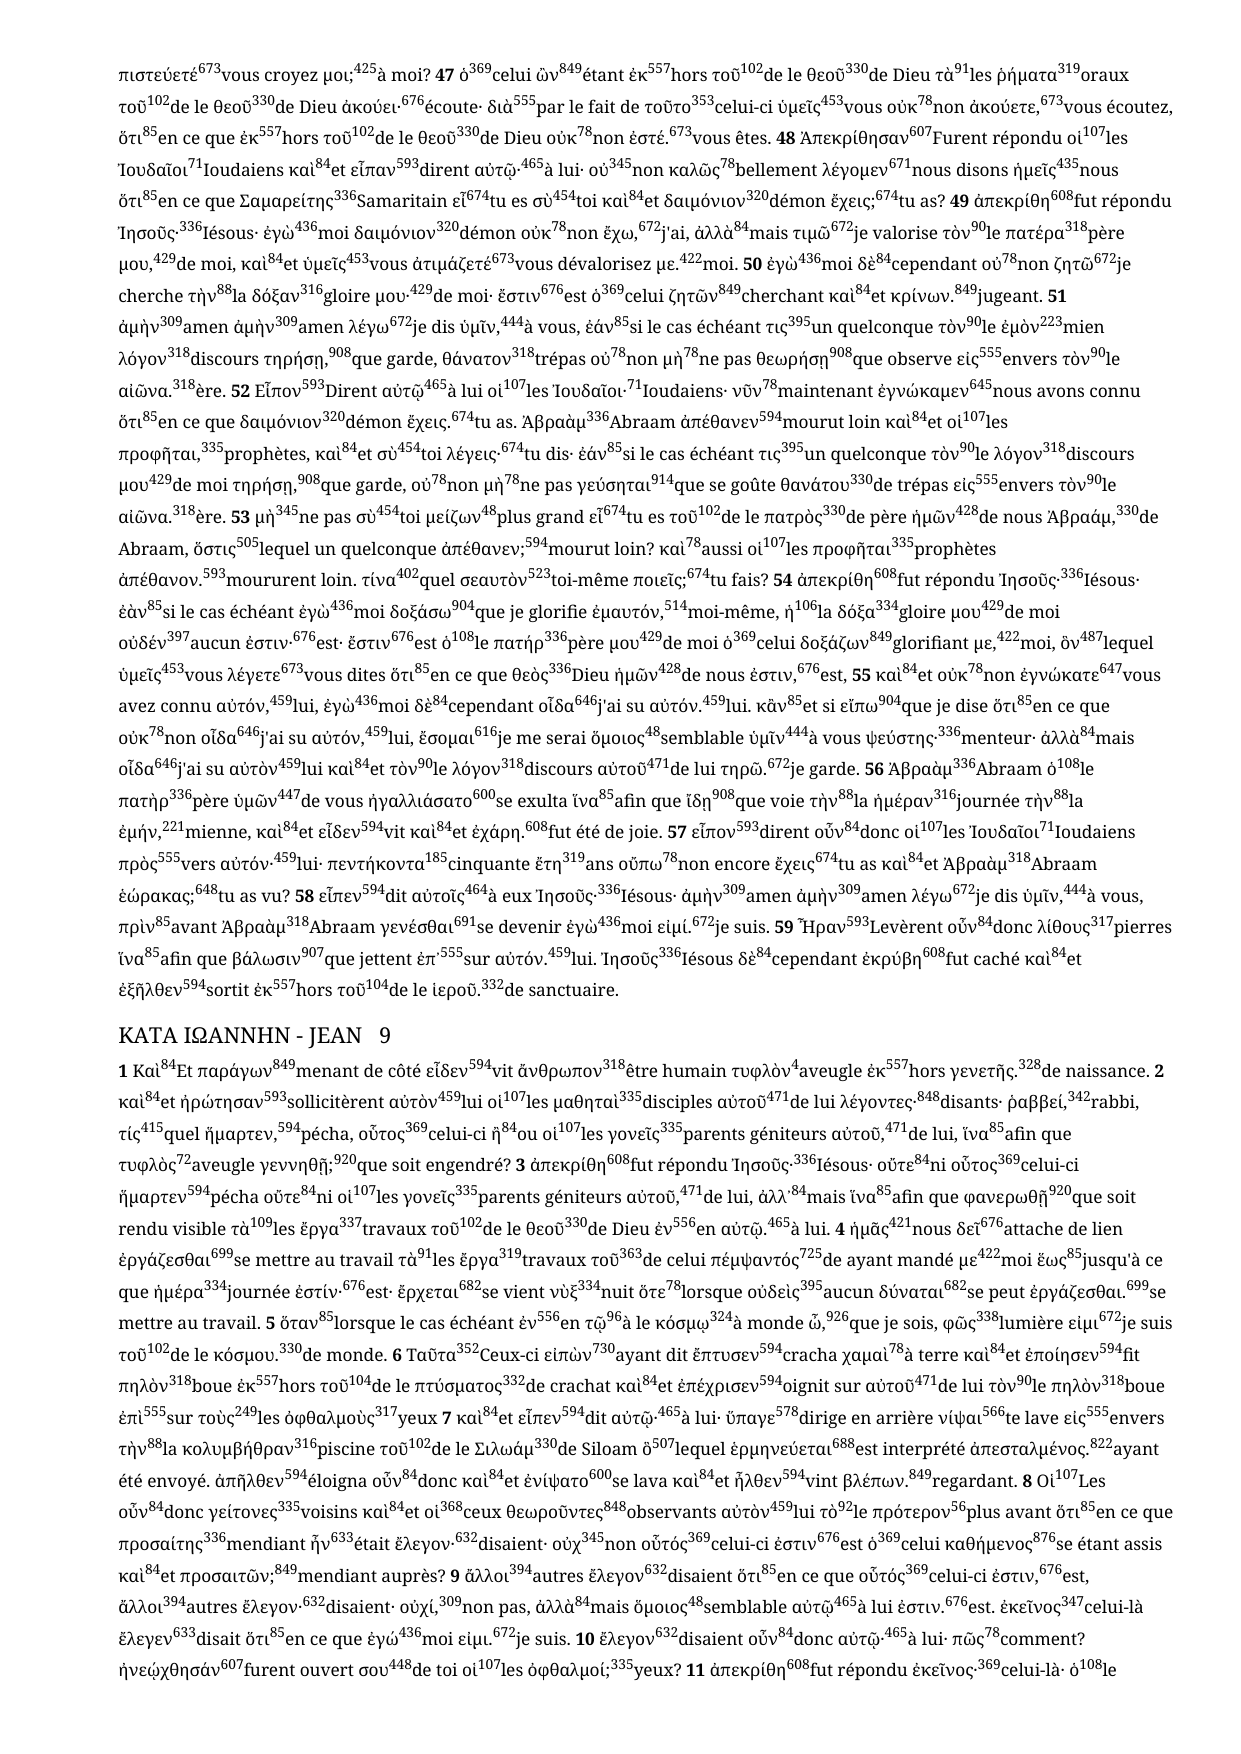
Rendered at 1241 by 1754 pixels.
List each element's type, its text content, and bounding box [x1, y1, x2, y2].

text 1 Καὶ84Et παράγων849menant de côté εἶδεν594vit ἄνθρωπον318être humain τυφλὸν4aveugle ἐκ557hors γενετῆς.328de naissance. 2 καὶ84et ἠρώτησαν593sollicitèrent αὐτὸν459lui οἱ107les μαθηταὶ335disciples αὐτοῦ471de lui λέγοντες·848disants· ῥαββεί,342rabbi, τίς415quel ἥμαρτεν,594pécha, οὗτος369celui-ci ἢ84ou οἱ107les γονεῖς335parents géniteurs αὐτοῦ,471de lui, ἵνα85afin que τυφλὸς72aveugle γεννηθῇ;920que soit engendré? 3 ἀπεκρίθη608fut répondu Ἰησοῦς·336Iésous· οὔτε84ni οὗτος369celui-ci ἥμαρτεν594pécha οὔτε84ni οἱ107les γονεῖς335parents géniteurs αὐτοῦ,471de lui, ἀλλ᾽84mais ἵνα85afin que φανερωθῇ920que soit rendu visible τὰ109les ἔργα337travaux τοῦ102de le θεοῦ330de Dieu ἐν556en αὐτῷ.465à lui. 4 ἡμᾶς421nous δεῖ676attache de lien ἐργάζεσθαι699se mettre au travail τὰ91les ἔργα319travaux τοῦ363de celui πέμψαντός725de ayant mandé με422moi ἕως85jusqu'à ce que ἡμέρα334journée ἐστίν·676est· ἔρχεται682se vient νὺξ334nuit ὅτε78lorsque οὐδεὶς395aucun δύναται682se peut ἐργάζεσθαι.699se mettre au travail. 5 ὅταν85lorsque le cas échéant ἐν556en τῷ96à le κόσμῳ324à monde ὦ,926que je sois, φῶς338lumière εἰμι672je suis τοῦ102de le κόσμου.330de monde. 6 Ταῦτα352Ceux-ci εἰπὼν730ayant dit ἔπτυσεν594cracha χαμαὶ78à terre καὶ84et ἐποίησεν594fit πηλὸν318boue ἐκ557hors τοῦ104de le πτύσματος332de crachat καὶ84et ἐπέχρισεν594oignit sur αὐτοῦ471de lui τὸν90le πηλὸν318boue ἐπὶ555sur τοὺς249les ὀφθαλμοὺς317yeux 7 καὶ84et εἶπεν594dit αὐτῷ·465à lui· ὕπαγε578dirige en arrière νίψαι566te lave εἰς555envers τὴν88la κολυμβήθραν316piscine τοῦ102de le Σιλωάμ330de Siloam ὃ507lequel ἑρμηνεύεται688est interprété ἀπεσταλμένος.822ayant été envoyé. ἀπῆλθεν594éloigna οὖν84donc καὶ84et ἐνίψατο600se lava καὶ84et ἦλθεν594vint βλέπων.849regardant. 8 Οἱ107Les οὖν84donc γείτονες335voisins καὶ84et οἱ368ceux θεωροῦντες848observants αὐτὸν459lui τὸ92le πρότερον56plus avant ὅτι85en ce que προσαίτης336mendiant ἦν633était ἔλεγον·632disaient· οὐχ345non οὗτός369celui-ci ἐστιν676est ὁ369celui καθήμενος876se étant assis καὶ84et προσαιτῶν;849mendiant auprès? 9 ἄλλοι394autres ἔλεγον632disaient ὅτι85en ce que οὗτός369celui-ci ἐστιν,676est, ἄλλοι394autres ἔλεγον·632disaient· οὐχί,309non pas, ἀλλὰ84mais ὅμοιος48semblable αὐτῷ465à lui ἐστιν.676est. ἐκεῖνος347celui-là ἔλεγεν633disait ὅτι85en ce que ἐγώ436moi εἰμι.672je suis. 10 ἔλεγον632disaient οὖν84donc αὐτῷ·465à lui· πῶς78comment? ἠνεῴχθησάν607furent ouvert σου448de toi οἱ107les ὀφθαλμοί;335yeux? 11 ἀπεκρίθη608fut répondu ἐκεῖνος·369celui-là· ὁ108le ἄνθρωπος336être humain ὁ369celui λεγόμενος900étant dit Ἰησοῦς336Iésous πηλὸν318boue ἐποίησεν594fit καὶ84et ἐπέχρισέν594oignit sur μου429de moi τοὺς89les ὀφθαλμοὺς317yeux καὶ84et εἶπέν594dit μοι425à moi ὅτι85en ce que ὕπαγε578dirige en arrière εἰς555envers τὸν90le Σιλωὰμ318Siloam καὶ84et νίψαι·566te lave· ἀπελθὼν730ayant éloigné οὖν84donc καὶ84et νιψάμενος749se ayant lavé ἀνέβλεψα.590je regardai de bas en haut. 12 καὶ84et εἶπαν593dirent αὐτῷ·465à lui· ποῦ78où? ἐστιν676est ἐκεῖνος;369celui-là? λέγει·676dit· οὐκ78non οἶδα.646j'ai su. 13 Ἄγουσιν675Conduisent αὐτὸν459lui πρὸς555vers τοὺς89les Φαρισαίους317Pharisiens τόν90le ποτε78à un moment τυφλόν.33aveugle. 14 ἦν633était δὲ84cependant σάββατον338sabbat ἐν556en ᾗ303à laquelle ἡμέρᾳ322à journée τὸν90le πηλὸν318boue ἐποίησεν594fit ὁ108le Ἰησοῦς336Iésous καὶ84et ἀνέῳξεν594ouvrit αὐτοῦ471de lui τοὺς89les ὀφθαλμούς.317yeux. 15 πάλιν78de nouveau οὖν84donc ἠρώτων632sollicitaient αὐτὸν459lui καὶ78aussi οἱ107les Φαρισαῖοι335Pharisiens πῶς78comment? ἀνέβλεψεν.594regarda de bas en haut. ὁ476celui δὲ84cependant εἶπεν594dit αὐτοῖς·464à eux· πηλὸν318boue ἐπέθηκέν594imposa μου429de moi ἐπὶ555sur τοὺς89les ὀφθαλμοὺς317yeux καὶ84et ἐνιψάμην596je me lavai καὶ84et βλέπω.672je regarde. 16 ἔλεγον632disaient οὖν84donc ἐκ557hors τῶν101de les Φαρισαίων329de Pharisiens τινές·394des quelconques· οὐκ78non ἔστιν676est οὗτος369celui-ci παρὰ557à côté θεοῦ330de Dieu ὁ108le ἄνθρωπος,336être humain, ὅτι85en ce que τὸ92le σάββατον320sabbat οὐ78non τηρεῖ.676garde. ἄλλοι394autres ἔλεγον·632disaient· πῶς78comment? δύναται682se peut ἄνθρωπος336être humain ἁμαρτωλὸς23pécheur τοιαῦτα144tels σημεῖα319signes ποιεῖν;698faire? καὶ84et σχίσμα338schisme ἦν633était ἐν556en αὐτοῖς.464à eux. 17 λέγουσιν675disent οὖν84donc τῷ96à le τυφλῷ60à aveugle πάλιν·78de nouveau· τί404quel σὺ454toi λέγεις674tu dis περὶ557autour αὐτοῦ,471de lui, ὅτι85en ce que ἠνέῳξέν594ouvrit σου448de toi τοὺς89les ὀφθαλμούς;317yeux? ὁ476celui δὲ84cependant εἶπεν594dit ὅτι85en ce que προφήτης336prophète ἐστίν.676est. 18 Οὐκ78Non ἐπίστευσαν593crurent οὖν84donc οἱ107les Ἰουδαῖοι71Ioudaiens περὶ557autour αὐτοῦ471de lui ὅτι85en ce que ἦν633était τυφλὸς48aveugle καὶ84et ἀνέβλεψεν594regarda de bas en haut ἕως85jusqu'à ce que ὅτου501de lequel un quelconque ἐφώνησαν593sonnèrent de voix τοὺς89les γονεῖς317parents géniteurs αὐτοῦ471de lui τοῦ363de celui ἀναβλέψαντος725de ayant regardé de bas en haut 19 καὶ84et ἠρώτησαν593sollicitèrent αὐτοὺς458eux λέγοντες·848disants· οὗτός369celui-ci ἐστιν676est ὁ108le υἱὸς336fils ὑμῶν,447de vous, ὃν487lequel ὑμεῖς453vous λέγετε673vous dites ὅτι85en ce que τυφλὸς72aveugle ἐγεννήθη;608fut engendré? πῶς78comment? οὖν84donc βλέπει676regarde ἄρτι;78à l'instant? 20 ἀπεκρίθησαν607furent répondu οὖν84donc οἱ107les γονεῖς335parents géniteurs αὐτοῦ471de lui καὶ84et εἶπαν·593dirent· οἴδαμεν645nous avons su ὅτι85en ce que οὗτός369celui-ci ἐστιν676est ὁ108le υἱὸς336fils ἡμῶν428de nous καὶ84et ὅτι85en ce que τυφλὸς72aveugle ἐγεννήθη·608fut engendré· 21 πῶς78comment? δὲ84cependant νῦν78maintenant βλέπει676regarde οὐκ78non οἴδαμεν,645nous avons su, ἢ84ou τίς415quel ἤνοιξεν594ouvrit αὐτοῦ471de lui τοὺς89les ὀφθαλμοὺς317yeux ἡμεῖς435nous οὐκ78non οἴδαμεν·645nous avons su· αὐτὸν459lui ἐρωτήσατε,561sollicitez, ἡλικίαν316âge ἔχει,676a, αὐτὸς476lui περὶ557autour ἑαυτοῦ544de lui-même λαλήσει.614bavardera. 22 ταῦτα352ceux-ci εἶπαν593dirent οἱ107les γονεῖς335parents géniteurs αὐτοῦ471de lui ὅτι85en ce que ἐφοβοῦντο638se effrayaient τοὺς89les Ἰουδαίους·53Ioudaiens· ἤδη78déjà γὰρ84car συνετέθειντο668s'avaient posé ensemble οἱ107les Ἰουδαῖοι71Ioudaiens ἵνα85afin que ἐάν85si le cas échéant τις395un quelconque αὐτὸν459lui ὁμολογήσῃ908que avoue χριστόν,318Christ, ἀποσυνάγωγος48exclu de synagogue γένηται.914que se devienne. 23 διὰ555par le fait de τοῦτο353celui-ci οἱ107les γονεῖς335parents géniteurs αὐτοῦ471de lui εἶπαν593dirent ὅτι85en ce que ἡλικίαν316âge ἔχει,676a, αὐτὸν459lui ἐπερωτήσατε.561demandez sur. 24 Ἐφώνησαν593Sonnèrent de voix οὖν84donc τὸν90le ἄνθρωπον318être humain ἐκ557hors δευτέρου68de deuxième ὃς505lequel ἦν633était τυφλὸς48aveugle καὶ84et εἶπαν593dirent αὐτῷ·465à lui· δὸς562donne δόξαν316gloire τῷ96à le θεῷ·324à Dieu· ἡμεῖς435nous οἴδαμεν645nous avons su ὅτι85en ce que οὗτος161celui-ci ὁ108le ἄνθρωπος336être humain ἁμαρτωλός48pécheur ἐστιν.676est. 25 ἀπεκρίθη608fut répondu οὖν84donc ἐκεῖνος·369celui-là· εἰ85si ἁμαρτωλός48pécheur ἐστιν676est οὐκ78non οἶδα·646j'ai su· ἓν56un οἶδα646j'ai su ὅτι85en ce que τυφλὸς48aveugle ὢν849étant ἄρτι78à l'instant βλέπω.672je regarde. 26 εἶπον593dirent οὖν84donc αὐτῷ·465à lui· τί404quel ἐποίησέν594fit σοι;445à toi? πῶς78comment? ἤνοιξέν594ouvrit σου448de toi τοὺς89les ὀφθαλμούς;317yeux? 27 ἀπεκρίθη608fut répondu αὐτοῖς·464à eux· εἶπον590je dis ὑμῖν444à vous ἤδη78déjà καὶ84et οὐκ78non ἠκούσατε·591vous écoutâtes· τί404quel πάλιν78de nouveau θέλετε673vous voulez ἀκούειν;698écouter? μὴ345ne pas καὶ78aussi ὑμεῖς453vous θέλετε673vous voulez αὐτοῦ471de lui μαθηταὶ335disciples γενέσθαι;691se devenir? 28 καὶ84et ἐλοιδόρησαν593insultèrent αὐτὸν459lui καὶ84et εἶπαν·593dirent· σὺ454toi μαθητὴς336disciple εἶ674tu es ἐκείνου,363de celui-là, ἡμεῖς435nous δὲ84cependant τοῦ102de le Μωϋσέως330de Môusês ἐσμὲν671nous sommes μαθηταί·335disciples· 29 ἡμεῖς435nous οἴδαμεν645nous avons su ὅτι85en ce que Μωϋσεῖ324à Môusês λελάληκεν650a bavardé ὁ108le θεός,336Dieu, τοῦτον351celui-ci δὲ84cependant οὐκ78non οἴδαμεν645nous avons su πόθεν78d'où? ἐστίν.676est. 30 ἀπεκρίθη608fut répondu ὁ108le ἄνθρωπος336être humain καὶ84et εἶπεν594dit αὐτοῖς·464à eux· ἐν556en τούτῳ359à celui-ci γὰρ84car τὸ110le θαυμαστόν74extraordinaire ἐστιν,676est, ὅτι85en ce que ὑμεῖς453vous οὐκ78non οἴδατε647vous avez su πόθεν78d'où? ἐστίν,676est, καὶ84et ἤνοιξέν594ouvrit μου429de moi τοὺς89les ὀφθαλμούς.317yeux. 31 οἴδαμεν645nous avons su ὅτι85en ce que ἁμαρτωλῶν65de pécheurs ὁ108le θεὸς336Dieu οὐκ78non ἀκούει,676écoute, ἀλλ᾽84mais ἐάν85si le cas échéant τις292un quelconque θεοσεβὴς48vénérant Dieu ᾖ930que soit καὶ84et τὸ92le θέλημα320volonté αὐτοῦ471de lui ποιῇ930que fasse τούτου363de celui-ci ἀκούει.676écoute. 32 ἐκ557hors τοῦ102de le αἰῶνος330de ère οὐκ78non ἠκούσθη608fut écouté ὅτι85en ce que ἠνέῳξέν594ouvrit τις395un quelconque ὀφθαλμοὺς317yeux τυφλοῦ66de aveugle γεγεννημένου·816de ayant été engendré· 33 εἰ558si μὴ78ne pas ἦν633était οὗτος369celui-ci παρὰ557à côté θεοῦ,330de Dieu, οὐκ78non ἠδύνατο639se pouvait ποιεῖν698faire οὐδέν.380aucun. 34 ἀπεκρίθησαν607furent répondu καὶ84et εἶπαν593dirent αὐτῷ·465à lui· ἐν556en ἁμαρτίαις321à péchés σὺ454toi ἐγεννήθης606tu fus engendré ὅλος72tout entier καὶ84et σὺ454toi διδάσκεις674tu enseignes ἡμᾶς;421nous? καὶ84et ἐξέβαλον593éjectèrent αὐτὸν459lui ἔξω.78au-dehors. 35 Ἤκουσεν594Écouta Ἰησοῦς336Iésous ὅτι85en ce que ἐξέβαλον593éjectèrent αὐτὸν459lui ἔξω78au-dehors καὶ84et εὑρὼν730ayant trouvé αὐτὸν459lui εἶπεν·594dit· σὺ454toi πιστεύεις674tu crois εἰς555envers τὸν90le υἱὸν318fils τοῦ102de le ἀνθρώπου;330de être humain? 36 ἀπεκρίθη608fut répondu ἐκεῖνος369celui-là καὶ84et εἶπεν·594dit· καὶ84et τίς415quel ἐστιν,676est, κύριε,342Maître, ἵνα85afin que πιστεύσω904que je croie εἰς555envers αὐτόν;459lui? 37 εἶπεν594dit αὐτῷ465à lui ὁ108le Ἰησοῦς·336Iésous· καὶ84et ἑώρακας648tu as vu αὐτὸν459lui καὶ84et ὁ369celui λαλῶν849bavardant μετὰ557avec σοῦ448de toi ἐκεῖνός369celui-là ἐστιν.676est. 38 ὁ476celui δὲ84cependant ἔφη·633déclarait· πιστεύω,672je crois, κύριε·342Maître· καὶ84et προσεκύνησεν594prosterna vers αὐτῷ.465à lui. 39 Καὶ84Et εἶπεν594dit ὁ108le Ἰησοῦς·336Iésous· εἰς555envers κρίμα320objet de jugement ἐγὼ436moi εἰς555envers τὸν90le κόσμον318monde τοῦτον143celui-ci ἦλθον,590je vins, ἵνα85afin que οἱ368ceux μὴ78ne pas βλέποντες848regardants βλέπωσιν929que regardent καὶ84et οἱ368ceux βλέποντες848regardants τυφλοὶ47aveugles γένωνται.913que se deviennent. 40 ἤκουσαν593écoutèrent ἐκ557hors τῶν101de les Φαρισαίων329de Pharisiens ταῦτα352ceux-ci οἱ368ceux μετ᾽557avec αὐτοῦ471de lui ὄντες848étants καὶ84et εἶπον593dirent αὐτῷ·465à lui· μὴ345ne pas καὶ78aussi ἡμεῖς435nous τυφλοί47aveugles ἐσμεν;671nous sommes? 41 εἶπεν594dit αὐτοῖς464à eux Ἰησοῦς·336Iésous· εἰ85si τυφλοὶ47aveugles ἦτε,630vous étiez, οὐκ78non ἂν345le cas échéant εἴχετε630vous aviez ἁμαρτίαν·316péché· νῦν78maintenant δὲ84cependant λέγετε673vous dites ὅτι85en ce que βλέπομεν,671nous regardons, ἡ106la ἁμαρτία334péché ὑμῶν447de vous μένει.676reste. [118, 1055, 1181, 1682]
text ΚΑΤΑ ΙΩΑΝΝΗΝ - JEAN 9 [118, 1021, 1181, 1050]
text 1 undefined 2 undefined 3 undefined 4 undefined 5 undefined 6 undefined 7 undefined 8 undefined 9 undefined 10 undefined 11 undefined 12 Πάλιν78De nouveau οὖν84donc αὐτοῖς464à eux ἐλάλησεν594bavarda ὁ108le Ἰησοῦς336Iésous λέγων·849disant· ἐγώ436moi εἰμι672je suis τὸ110le φῶς338lumière τοῦ102de le κόσμου·330de monde· ὁ369celui ἀκολουθῶν849suivant ἐμοὶ425à moi οὐ78non μὴ78ne pas περιπατήσῃ908que piétine autour ἐν556en τῇ94à la σκοτίᾳ,322à ténèbre, ἀλλ᾽84mais ἕξει614aura τὸ92le φῶς320lumière τῆς100de la ζωῆς.328de vie. 13 Εἶπον593Dirent οὖν84donc αὐτῷ465à lui οἱ107les Φαρισαῖοι·335Pharisiens· σὺ454toi περὶ557autour σεαυτοῦ529de toi-même μαρτυρεῖς·674tu témoignes· ἡ106la μαρτυρία334déposition de témoignage σου448de toi οὐκ78non ἔστιν676est ἀληθής.46vrai. 14 ἀπεκρίθη608fut répondu Ἰησοῦς336Iésous καὶ84et εἶπεν594dit αὐτοῖς·464à eux· κἂν78et si ἐγὼ436moi μαρτυρῶ926que je témoigne περὶ557autour ἐμαυτοῦ,518de moi-même, ἀληθής46vrai ἐστιν676est ἡ106la μαρτυρία334déposition de témoignage μου,429de moi, ὅτι85en ce que οἶδα646j'ai su πόθεν78d'où? ἦλθον590je vins καὶ84et ποῦ78où? ὑπάγω·672je dirige en arrière· ὑμεῖς453vous δὲ84cependant οὐκ78non οἴδατε647vous avez su πόθεν78d'où? ἔρχομαι678je me viens ἢ84ou ποῦ78où? ὑπάγω.672je dirige en arrière. 15 ὑμεῖς453vous κατὰ555selon τὴν88la σάρκα316chair κρίνετε,673vous jugez, ἐγὼ436moi οὐ78non κρίνω672je juge οὐδένα.378aucun. 16 καὶ78aussi ἐὰν85si le cas échéant κρίνω926que je juge δὲ84cependant ἐγώ,436moi, ἡ106la κρίσις334jugement ἡ106la ἐμὴ234mienne ἀληθινή46véritable ἐστιν,676est, ὅτι85en ce que μόνος395seul οὐκ78non εἰμί,672je suis, ἀλλ᾽84mais ἐγὼ436moi καὶ84et ὁ108le πέμψας730ayant mandé με422moi πατήρ.336père. 17 καὶ78aussi ἐν556en τῷ96à le νόμῳ324à loi δὲ84cependant τῷ96à le ὑμετέρῳ241à votre γέγραπται662a été écrit ὅτι85en ce que δύο195de deux ἀνθρώπων329de êtres humains ἡ106la μαρτυρία334déposition de témoignage ἀληθής46vrai ἐστιν.676est. 18 ἐγώ436moi εἰμι672je suis ὁ369celui μαρτυρῶν849témoignant περὶ557autour ἐμαυτοῦ518de moi-même καὶ84et μαρτυρεῖ676témoigne περὶ557autour ἐμοῦ429de moi ὁ108le πέμψας730ayant mandé με422moi πατήρ.336père. 19 ἔλεγον632disaient οὖν84donc αὐτῷ·465à lui· ποῦ78où? ἐστιν676est ὁ108le πατήρ336père σου;448de toi? ἀπεκρίθη608fut répondu Ἰησοῦς·336Iésous· οὔτε84ni ἐμὲ422moi οἴδατε647vous avez su οὔτε84ni τὸν90le πατέρα318père μου·429de moi· εἰ85si ἐμὲ422moi ᾔδειτε,664vous aviez su, καὶ78aussi τὸν90le πατέρα318père μου429de moi ἂν345le cas échéant ᾔδειτε.664vous aviez su. 20 Ταῦτα144Ceux-ci τὰ91les ῥήματα319oraux ἐλάλησεν594bavarda ἐν556en τῷ98à le γαζοφυλακίῳ326à gazophylacium διδάσκων849enseignant ἐν556en τῷ98à le ἱερῷ·326à sanctuaire· καὶ84et οὐδεὶς395aucun ἐπίασεν594saisit αὐτόν,459lui, ὅτι85en ce que οὔπω78non encore ἐληλύθει667avait venu ἡ106la ὥρα334heure αὐτοῦ.471de lui. 21 Εἶπεν594Dit οὖν84donc πάλιν78de nouveau αὐτοῖς·464à eux· ἐγὼ436moi ὑπάγω672je dirige en arrière καὶ84et ζητήσετέ611vous chercherez με,422moi, καὶ84et ἐν556en τῇ94à la ἁμαρτίᾳ322à péché ὑμῶν447de vous ἀποθανεῖσθε·617vous vous mourrez loin· ὅπου85là où ἐγὼ436moi ὑπάγω672je dirige en arrière ὑμεῖς453vous οὐ78non δύνασθε679vous vous pouvez ἐλθεῖν.689venir. 22 ἔλεγον632disaient οὖν84donc οἱ107les Ἰουδαῖοι·71Ioudaiens· μήτι345ne serait-ce que ἀποκτενεῖ614tuera catégoriquement ἑαυτόν,535lui-même, ὅτι85en ce que λέγει·676dit· ὅπου85là où ἐγὼ436moi ὑπάγω672je dirige en arrière ὑμεῖς453vous οὐ78non δύνασθε679vous vous pouvez ἐλθεῖν;689venir? 23 καὶ84et ἔλεγεν633disait αὐτοῖς·464à eux· ὑμεῖς453vous ἐκ557hors τῶν364de ces κάτω78vers le bas ἐστέ,673vous êtes, ἐγὼ436moi ἐκ557hors τῶν364de ces ἄνω78en haut εἰμί·672je suis· ὑμεῖς453vous ἐκ557hors τούτου155de celui-ci τοῦ102de le κόσμου330de monde ἐστέ,673vous êtes, ἐγὼ436moi οὐκ78non εἰμὶ672je suis ἐκ557hors τοῦ102de le κόσμου330de monde τούτου.155de celui-ci. 24 εἶπον590je dis οὖν84donc ὑμῖν444à vous ὅτι85en ce que ἀποθανεῖσθε617vous vous mourrez loin ἐν556en ταῖς93à les ἁμαρτίαις321à péchés ὑμῶν·447de vous· ἐὰν85si le cas échéant γὰρ84car μὴ78ne pas πιστεύσητε905que vous croyiez ὅτι85en ce que ἐγώ436moi εἰμι,672je suis, ἀποθανεῖσθε617vous vous mourrez loin ἐν556en ταῖς93à les ἁμαρτίαις321à péchés ὑμῶν.447de vous. 25 Ἔλεγον632Disaient οὖν84donc αὐτῷ·465à lui· σὺ454toi τίς415quel εἶ;674tu es? εἶπεν594dit αὐτοῖς464à eux ὁ108le Ἰησοῦς·336Iésous· τὴν88la ἀρχὴν316origine ὅ489lequel τι380un quelconque καὶ78aussi λαλῶ672je bavarde ὑμῖν;444à vous? 26 πολλὰ379nombreux ἔχω672j'ai περὶ557autour ὑμῶν447de vous λαλεῖν698bavarder καὶ84et κρίνειν,698juger, ἀλλ᾽84mais ὁ369celui πέμψας730ayant mandé με422moi ἀληθής48vrai ἐστιν,676est, κἀγὼ436et moi ἃ488lesquels ἤκουσα590j'écoutai παρ᾽557à côté αὐτοῦ471de lui ταῦτα352ceux-ci λαλῶ672je bavarde εἰς555envers τὸν90le κόσμον.318monde. 27 οὐκ78non ἔγνωσαν593connurent ὅτι85en ce que τὸν90le πατέρα318père αὐτοῖς464à eux ἔλεγεν.633disait. 28 εἶπεν594dit οὖν84donc αὐτοῖς464à eux ὁ108le Ἰησοῦς·336Iésous· ὅτι85en ce que ὅταν85lorsque le cas échéant ὑψώσητε905que vous haussiez τὸν90le υἱὸν318fils τοῦ102de le ἀνθρώπου,330de être humain, τότε78alors γνώσεσθε617vous vous connaîtrez ὅτι85en ce que ἐγώ436moi εἰμι,672je suis, καὶ84et ἀπ᾽557au loin ἐμαυτοῦ518de moi-même ποιῶ672je fais οὐδέν,380aucun, ἀλλὰ84mais καθὼς78de haut en bas comme ἐδίδαξέν594enseigna με422moi ὁ108le πατὴρ336père ταῦτα352ceux-ci λαλῶ.672je bavarde. 29 καὶ84et ὁ369celui πέμψας730ayant mandé με422moi μετ᾽557avec ἐμοῦ429de moi ἐστιν·676est· οὐκ78non ἀφῆκέν594abandonna με422moi μόνον,120seul, ὅτι85en ce que ἐγὼ436moi τὰ91les ἀρεστὰ55agréables αὐτῷ465à lui ποιῶ672je fais πάντοτε.78en tout moment. 30 Ταῦτα352Ceux-ci αὐτοῦ471de lui λαλοῦντος843de bavardant πολλοὶ394nombreux ἐπίστευσαν593crurent εἰς555envers αὐτόν.459lui. 31 Ἔλεγεν633Disait οὖν84donc ὁ108le Ἰησοῦς336Iésous πρὸς555vers τοὺς350ceux πεπιστευκότας778ayants crus αὐτῷ465à lui Ἰουδαίους·53Ioudaiens· ἐὰν85si le cas échéant ὑμεῖς453vous μείνητε905que vous restiez ἐν556en τῷ96à le λόγῳ324à discours τῷ96à le ἐμῷ,229à mien, ἀληθῶς78vraiment μαθηταί335disciples μού429de moi ἐστε673vous êtes 32 καὶ84et γνώσεσθε617vous vous connaîtrez τὴν88la ἀλήθειαν,316vérité, καὶ84et ἡ106la ἀλήθεια334vérité ἐλευθερώσει614libérera ὑμᾶς.441vous. 33 ἀπεκρίθησαν607furent répondu πρὸς555vers αὐτόν·459lui· σπέρμα338semence Ἀβραάμ330de Abraam ἐσμεν671nous sommes καὶ84et οὐδενὶ383à aucun δεδουλεύκαμεν645nous avons été esclaves πώποτε·78jamais à un moment· πῶς78comment? σὺ454toi λέγεις674tu dis ὅτι85en ce que ἐλεύθεροι47libres γενήσεσθε;617vous vous deviendrez? 34 ἀπεκρίθη608fut répondu αὐτοῖς464à eux ὁ108le Ἰησοῦς·336Iésous· ἀμὴν309amen ἀμὴν309amen λέγω672je dis ὑμῖν444à vous ὅτι85en ce que πᾶς395tout ὁ369celui ποιῶν849faisant τὴν88la ἁμαρτίαν316péché δοῦλός336mâle esclave ἐστιν676est τῆς100de la ἁμαρτίας.328de péché. 35 ὁ108le δὲ84cependant δοῦλος336mâle esclave οὐ78non μένει676reste ἐν556en τῇ94à la οἰκίᾳ322à maison d'habitation εἰς555envers τὸν90le αἰῶνα,318ère, ὁ108le υἱὸς336fils μένει676reste εἰς555envers τὸν90le αἰῶνα.318ère. 36 ἐὰν85si le cas échéant οὖν84donc ὁ108le υἱὸς336fils ὑμᾶς441vous ἐλευθερώσῃ,908que libère, ὄντως78réellement ἐλεύθεροι47libres ἔσεσθε.617vous vous serez. 37 Οἶδα646J'ai su ὅτι85en ce que σπέρμα338semence Ἀβραάμ330de Abraam ἐστε·673vous êtes· ἀλλὰ84mais ζητεῖτέ673vous cherchez με422moi ἀποκτεῖναι,689tuer catégoriquement, ὅτι85en ce que ὁ108le λόγος336discours ὁ108le ἐμὸς236mien οὐ78non χωρεῖ676place ἐν556en ὑμῖν.444à vous. 38 ἃ488lesquels ἐγὼ436moi ἑώρακα646j'ai vu παρὰ556à côté τῷ96à le πατρὶ324à père λαλῶ·672je bavarde· καὶ78aussi ὑμεῖς453vous οὖν84donc ἃ488lesquels ἠκούσατε591vous écoutâtes παρὰ557à côté τοῦ262de le πατρὸς330de père ποιεῖτε.673vous faites. 39 Ἀπεκρίθησαν607Furent répondu καὶ84et εἶπαν593dirent αὐτῷ·465à lui· ὁ108le πατὴρ336père ἡμῶν428de nous Ἀβραάμ336Abraam ἐστιν.676est. λέγει676dit αὐτοῖς464à eux ὁ108le Ἰησοῦς·336Iésous· εἰ85si τέκνα337enfants τοῦ102de le Ἀβραάμ330de Abraam ἐστε,673vous êtes, τὰ91les ἔργα319travaux τοῦ102de le Ἀβραὰμ330de Abraam ἐποιεῖτε·630vous faisiez· 40 νῦν78maintenant δὲ84cependant ζητεῖτέ673vous cherchez με422moi ἀποκτεῖναι689tuer catégoriquement ἄνθρωπον318être humain ὃς505lequel τὴν88la ἀλήθειαν316vérité ὑμῖν444à vous λελάληκα646j'ai bavardé ἣν485laquelle ἤκουσα590j'écoutai παρὰ557à côté τοῦ102de le θεοῦ·330de Dieu· τοῦτο353celui-ci Ἀβραὰμ336Abraam οὐκ78non ἐποίησεν.594fit. 41 ὑμεῖς453vous ποιεῖτε673vous faites τὰ91les ἔργα319travaux τοῦ102de le πατρὸς330de père ὑμῶν.447de vous. Εἶπαν593Dirent οὖν84donc αὐτῷ·465à lui· ἡμεῖς435nous ἐκ557hors πορνείας328de pornation οὐ78non γεγεννήμεθα,657nous avons été engendrés, ἕνα184un πατέρα318père ἔχομεν671nous avons τὸν90le θεόν.318Dieu. 42 εἶπεν594dit αὐτοῖς464à eux ὁ108le Ἰησοῦς·336Iésous· εἰ85si ὁ108le θεὸς336Dieu πατὴρ336père ὑμῶν447de vous ἦν633était ἠγαπᾶτε630vous aimiez ἂν345le cas échéant ἐμέ,422moi, ἐγὼ436moi γὰρ84car ἐκ557hors τοῦ102de le θεοῦ330de Dieu ἐξῆλθον590je sortis καὶ84et ἥκω·672je surgis· οὐδὲ84non cependant γὰρ84car ἀπ᾽557au loin ἐμαυτοῦ518de moi-même ἐλήλυθα,646j'ai venu, ἀλλ᾽84mais ἐκεῖνός369celui-là με422moi ἀπέστειλεν.594envoya. 43 διὰ555par le fait de τί404quel τὴν88la λαλιὰν316bavardage τὴν88la ἐμὴν221mienne οὐ78non γινώσκετε;673vous connaissez? ὅτι85en ce que οὐ78non δύνασθε679vous vous pouvez ἀκούειν698écouter τὸν90le λόγον318discours τὸν90le ἐμόν.223mien. 44 ὑμεῖς453vous ἐκ557hors τοῦ102de le πατρὸς330de père τοῦ102de le διαβόλου17de diable ἐστὲ673vous êtes καὶ84et τὰς87les ἐπιθυμίας315désirs en fureurs τοῦ102de le πατρὸς330de père ὑμῶν447de vous θέλετε673vous voulez ποιεῖν.698faire. ἐκεῖνος369celui-là ἀνθρωποκτόνος336tueur d'être humain ἦν633était ἀπ᾽557au loin ἀρχῆς328de origine καὶ84et ἐν556en τῇ94à la ἀληθείᾳ322à vérité οὐκ78non ἔστηκεν,633dressait, ὅτι85en ce que οὐκ78non ἔστιν676est ἀλήθεια334vérité ἐν556en αὐτῷ.465à lui. ὅταν85lorsque le cas échéant λαλῇ930que bavarde τὸ92le ψεῦδος,320mensonge, ἐκ557hors τῶν263de les ἰδίων364de en propres λαλεῖ,676bavarde, ὅτι85en ce que ψεύστης336menteur ἐστὶν676est καὶ84et ὁ108le πατὴρ336père αὐτοῦ.473de lui. 45 ἐγὼ436moi δὲ84cependant ὅτι85en ce que τὴν88la ἀλήθειαν316vérité λέγω,672je dis, οὐ78non πιστεύετέ673vous croyez μοι.425à moi. 46 τίς415quel ἐξ557hors ὑμῶν447de vous ἐλέγχει676réfute με422moi περὶ557autour ἁμαρτίας;328de péché? εἰ85si ἀλήθειαν316vérité λέγω,672je dis, διὰ555par le fait de τί404quel ὑμεῖς453vous οὐ78non πιστεύετέ673vous croyez μοι;425à moi? 47 ὁ369celui ὢν849étant ἐκ557hors τοῦ102de le θεοῦ330de Dieu τὰ91les ῥήματα319oraux τοῦ102de le θεοῦ330de Dieu ἀκούει·676écoute· διὰ555par le fait de τοῦτο353celui-ci ὑμεῖς453vous οὐκ78non ἀκούετε,673vous écoutez, ὅτι85en ce que ἐκ557hors τοῦ102de le θεοῦ330de Dieu οὐκ78non ἐστέ.673vous êtes. 48 Ἀπεκρίθησαν607Furent répondu οἱ107les Ἰουδαῖοι71Ioudaiens καὶ84et εἶπαν593dirent αὐτῷ·465à lui· οὐ345non καλῶς78bellement λέγομεν671nous disons ἡμεῖς435nous ὅτι85en ce que Σαμαρείτης336Samaritain εἶ674tu es σὺ454toi καὶ84et δαιμόνιον320démon ἔχεις;674tu as? 49 ἀπεκρίθη608fut répondu Ἰησοῦς·336Iésous· ἐγὼ436moi δαιμόνιον320démon οὐκ78non ἔχω,672j'ai, ἀλλὰ84mais τιμῶ672je valorise τὸν90le πατέρα318père μου,429de moi, καὶ84et ὑμεῖς453vous ἀτιμάζετέ673vous dévalorisez με.422moi. 50 ἐγὼ436moi δὲ84cependant οὐ78non ζητῶ672je cherche τὴν88la δόξαν316gloire μου·429de moi· ἔστιν676est ὁ369celui ζητῶν849cherchant καὶ84et κρίνων.849jugeant. 51 ἀμὴν309amen ἀμὴν309amen λέγω672je dis ὑμῖν,444à vous, ἐάν85si le cas échéant τις395un quelconque τὸν90le ἐμὸν223mien λόγον318discours τηρήσῃ,908que garde, θάνατον318trépas οὐ78non μὴ78ne pas θεωρήσῃ908que observe εἰς555envers τὸν90le αἰῶνα.318ère. 52 Εἶπον593Dirent αὐτῷ465à lui οἱ107les Ἰουδαῖοι·71Ioudaiens· νῦν78maintenant ἐγνώκαμεν645nous avons connu ὅτι85en ce que δαιμόνιον320démon ἔχεις.674tu as. Ἀβραὰμ336Abraam ἀπέθανεν594mourut loin καὶ84et οἱ107les προφῆται,335prophètes, καὶ84et σὺ454toi λέγεις·674tu dis· ἐάν85si le cas échéant τις395un quelconque τὸν90le λόγον318discours μου429de moi τηρήσῃ,908que garde, οὐ78non μὴ78ne pas γεύσηται914que se goûte θανάτου330de trépas εἰς555envers τὸν90le αἰῶνα.318ère. 53 μὴ345ne pas σὺ454toi μείζων48plus grand εἶ674tu es τοῦ102de le πατρὸς330de père ἡμῶν428de nous Ἀβραάμ,330de Abraam, ὅστις505lequel un quelconque ἀπέθανεν;594mourut loin? καὶ78aussi οἱ107les προφῆται335prophètes ἀπέθανον.593moururent loin. τίνα402quel σεαυτὸν523toi-même ποιεῖς;674tu fais? 54 ἀπεκρίθη608fut répondu Ἰησοῦς·336Iésous· ἐὰν85si le cas échéant ἐγὼ436moi δοξάσω904que je glorifie ἐμαυτόν,514moi-même, ἡ106la δόξα334gloire μου429de moi οὐδέν397aucun ἐστιν·676est· ἔστιν676est ὁ108le πατήρ336père μου429de moi ὁ369celui δοξάζων849glorifiant με,422moi, ὃν487lequel ὑμεῖς453vous λέγετε673vous dites ὅτι85en ce que θεὸς336Dieu ἡμῶν428de nous ἐστιν,676est, 55 καὶ84et οὐκ78non ἐγνώκατε647vous avez connu αὐτόν,459lui, ἐγὼ436moi δὲ84cependant οἶδα646j'ai su αὐτόν.459lui. κἂν85et si εἴπω904que je dise ὅτι85en ce que οὐκ78non οἶδα646j'ai su αὐτόν,459lui, ἔσομαι616je me serai ὅμοιος48semblable ὑμῖν444à vous ψεύστης·336menteur· ἀλλὰ84mais οἶδα646j'ai su αὐτὸν459lui καὶ84et τὸν90le λόγον318discours αὐτοῦ471de lui τηρῶ.672je garde. 56 Ἀβραὰμ336Abraam ὁ108le πατὴρ336père ὑμῶν447de vous ἠγαλλιάσατο600se exulta ἵνα85afin que ἴδῃ908que voie τὴν88la ἡμέραν316journée τὴν88la ἐμήν,221mienne, καὶ84et εἶδεν594vit καὶ84et ἐχάρη.608fut été de joie. 57 εἶπον593dirent οὖν84donc οἱ107les Ἰουδαῖοι71Ioudaiens πρὸς555vers αὐτόν·459lui· πεντήκοντα185cinquante ἔτη319ans οὔπω78non encore ἔχεις674tu as καὶ84et Ἀβραὰμ318Abraam ἑώρακας;648tu as vu? 58 εἶπεν594dit αὐτοῖς464à eux Ἰησοῦς·336Iésous· ἀμὴν309amen ἀμὴν309amen λέγω672je dis ὑμῖν,444à vous, πρὶν85avant Ἀβραὰμ318Abraam γενέσθαι691se devenir ἐγὼ436moi εἰμί.672je suis. 59 Ἦραν593Levèrent οὖν84donc λίθους317pierres ἵνα85afin que βάλωσιν907que jettent ἐπ᾽555sur αὐτόν.459lui. Ἰησοῦς336Iésous δὲ84cependant ἐκρύβη608fut caché καὶ84et ἐξῆλθεν594sortit ἐκ557hors τοῦ104de le ἱεροῦ.332de sanctuaire. [118, 59, 1181, 1002]
